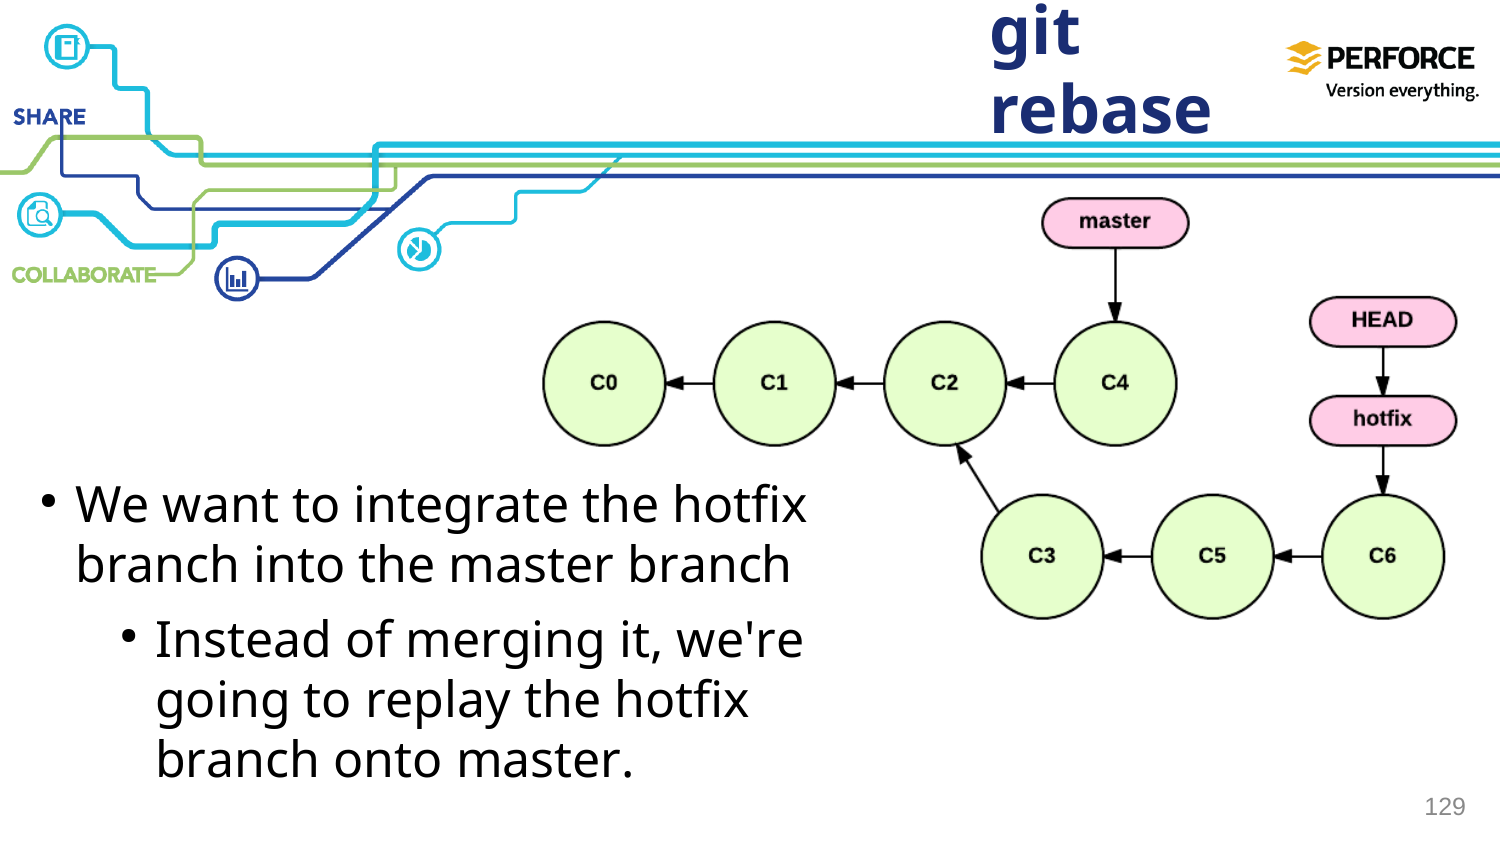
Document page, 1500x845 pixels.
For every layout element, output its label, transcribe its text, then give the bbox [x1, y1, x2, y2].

picture [0, 0, 1500, 845]
title git rebase [975, 0, 1321, 149]
text_box Instead of merging it, we're going to replay the hotfix branch onto master. [105, 600, 936, 795]
text_box We want to integrate the hotfix branch into the master branch [24, 465, 856, 601]
text_box [1131, 782, 1482, 828]
